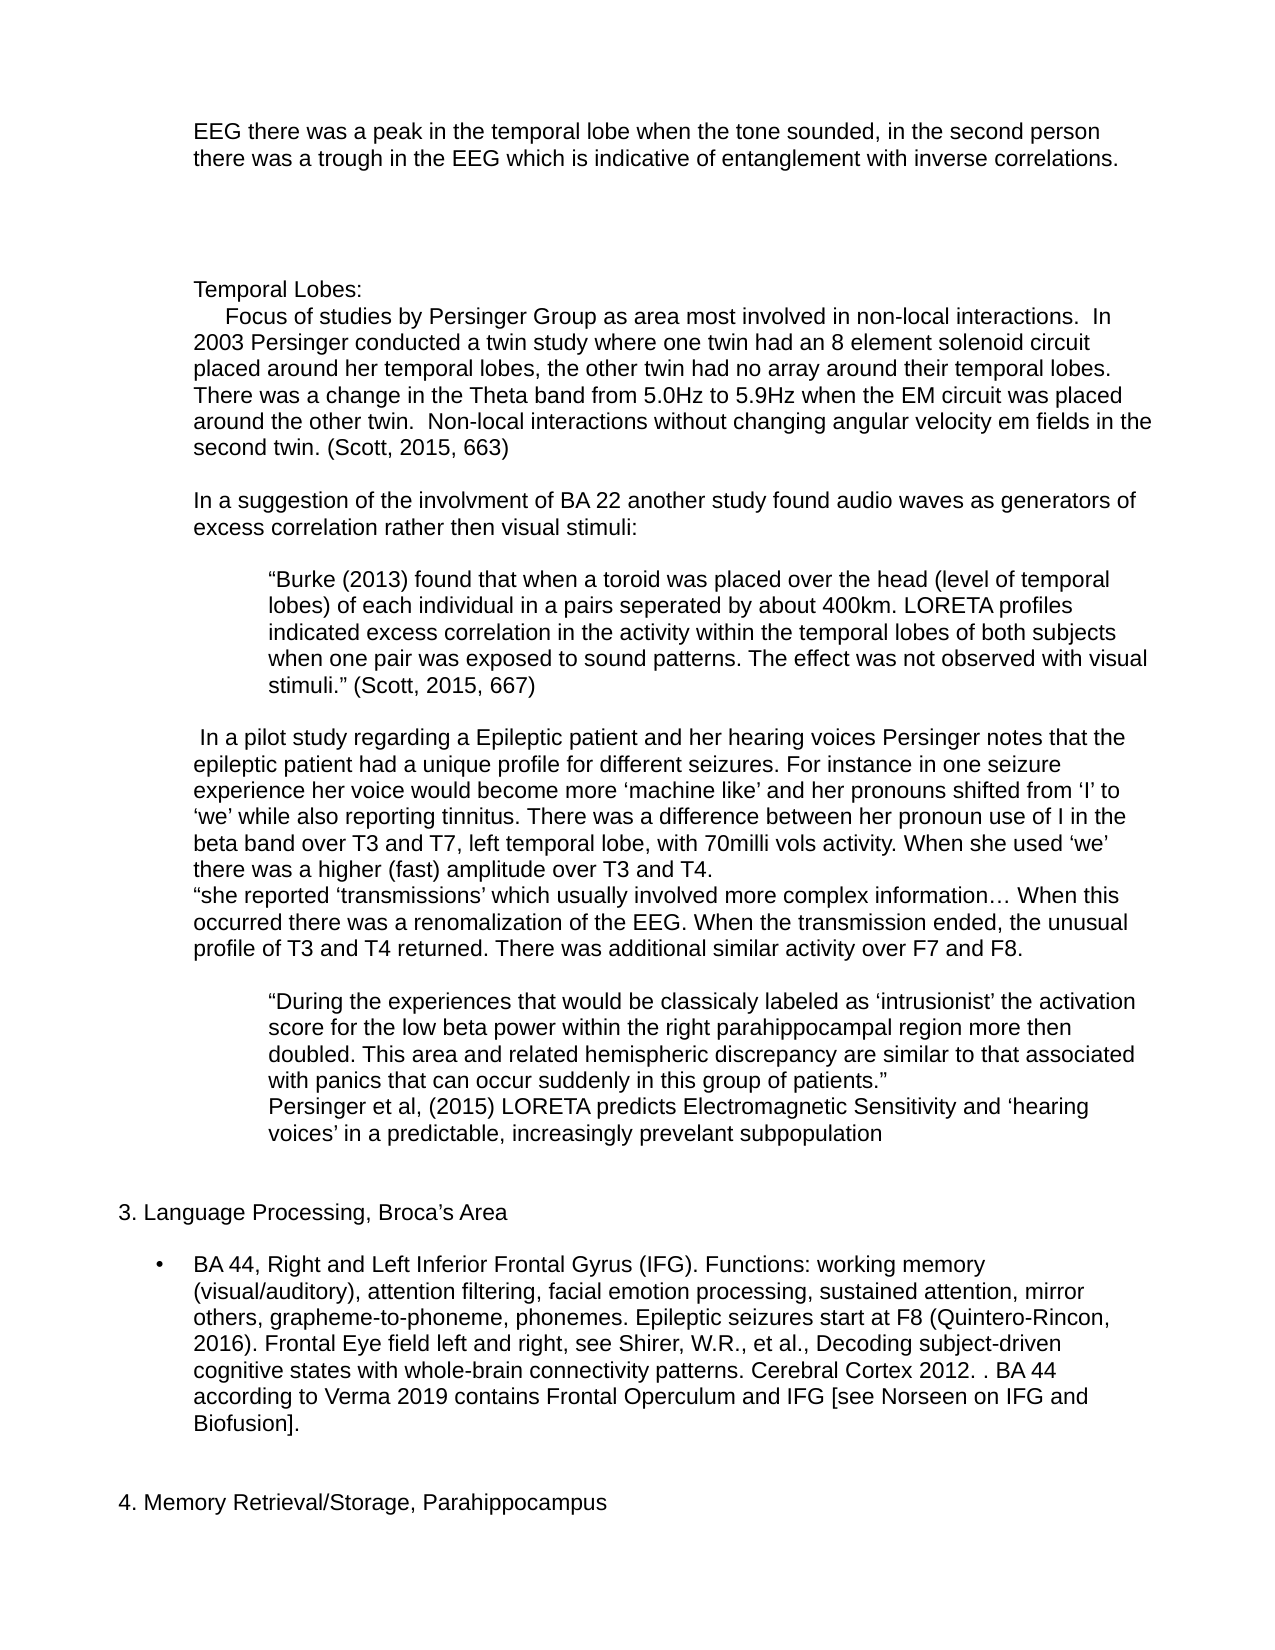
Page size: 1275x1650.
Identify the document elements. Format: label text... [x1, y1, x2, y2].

text “she reported ‘transmissions’ which usually involved more complex information… When this occurred there was a renomalization of the EEG. When the transmission ended, the unusual profile of T3 and T4 returned. There was additional similar activity over F7 and F8. [193, 882, 1157, 961]
list BA 44, Right and Left Inferior Frontal Gyrus (IFG). Functions: working memory (visual/auditory), attention filtering, facial emotion processing, sustained attention, mirror others, grapheme-to-phoneme, phonemes. Epileptic seizures start at F8 (Quintero-Rincon, 2016). Frontal Eye field left and right, see Shirer, W.R., et al., Decoding subject-driven cognitive states with whole-brain connectivity patterns. Cerebral Cortex 2012. . BA 44 according to Verma 2019 contains Frontal Operculum and IFG [see Norseen on IFG and Biofusion]. [156, 1251, 1157, 1436]
text 4. Memory Retrieval/Storage, Parahippocampus [118, 1488, 1157, 1515]
text “Burke (2013) found that when a toroid was placed over the head (level of temporal lobes) of each individual in a pairs seperated by about 400km. LORETA profiles indicated excess correlation in the activity within the temporal lobes of both subjects when one pair was exposed to sound patterns. The effect was not observed with visual stimuli.” (Scott, 2015, 667) [268, 566, 1157, 698]
text 3. Language Processing, Broca’s Area [118, 1199, 1157, 1225]
text Persinger et al, (2015) LORETA predicts Electromagnetic Sensitivity and ‘hearing voices’ in a predictable, increasingly prevelant subpopulation [268, 1093, 1157, 1146]
text In a pilot study regarding a Epileptic patient and her hearing voices Persinger notes that the epileptic patient had a unique profile for different seizures. For instance in one seizure experience her voice would become more ‘machine like’ and her pronouns shifted from ‘I’ to ‘we’ while also reporting tinnitus. There was a difference between her pronoun use of I in the beta band over T3 and T7, left temporal lobe, with 70milli vols activity. When she used ‘we’ there was a higher (fast) amplitude over T3 and T4. [193, 724, 1157, 882]
text Focus of studies by Persinger Group as area most involved in non-local interactions. In 2003 Persinger conducted a twin study where one twin had an 8 element solenoid circuit placed around her temporal lobes, the other twin had no array around their temporal lobes. There was a change in the Theta band from 5.0Hz to 5.9Hz when the EM circuit was placed around the other twin. Non-local interactions without changing angular velocity em fields in the second twin. (Scott, 2015, 663) [193, 303, 1157, 461]
text “During the experiences that would be classicaly labeled as ‘intrusionist’ the activation score for the low beta power within the right parahippocampal region more then doubled. This area and related hemispheric discrepancy are similar to that associated with panics that can occur suddenly in this group of patients.” [268, 988, 1157, 1093]
text EEG there was a peak in the temporal lobe when the tone sounded, in the second person there was a trough in the EEG which is indicative of entanglement with inverse correlations. [193, 118, 1157, 171]
text In a suggestion of the involvment of BA 22 another study found audio waves as generators of excess correlation rather then visual stimuli: [193, 487, 1157, 540]
text Temporal Lobes: [193, 276, 1157, 303]
